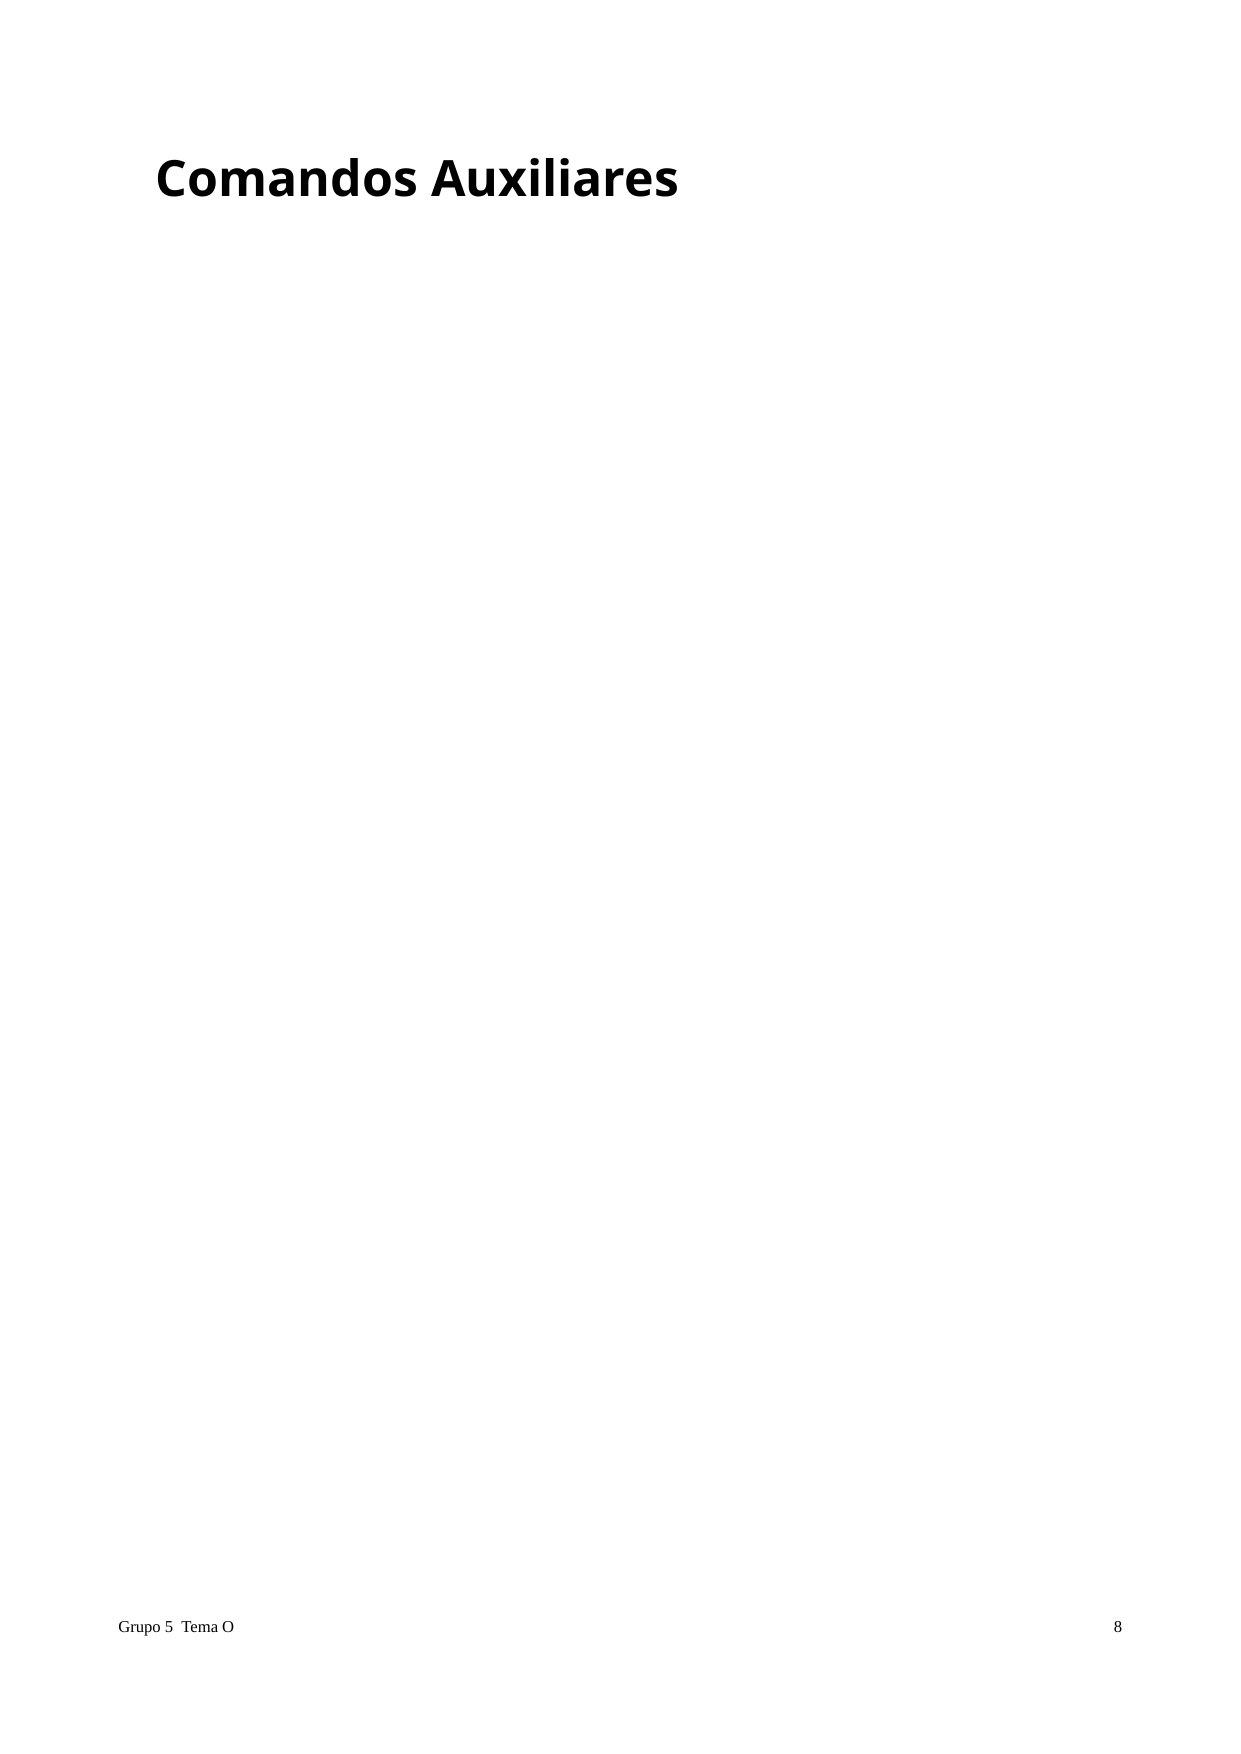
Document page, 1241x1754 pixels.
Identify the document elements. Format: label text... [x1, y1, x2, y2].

subtitle Comandos Auxiliares [156, 143, 1122, 211]
